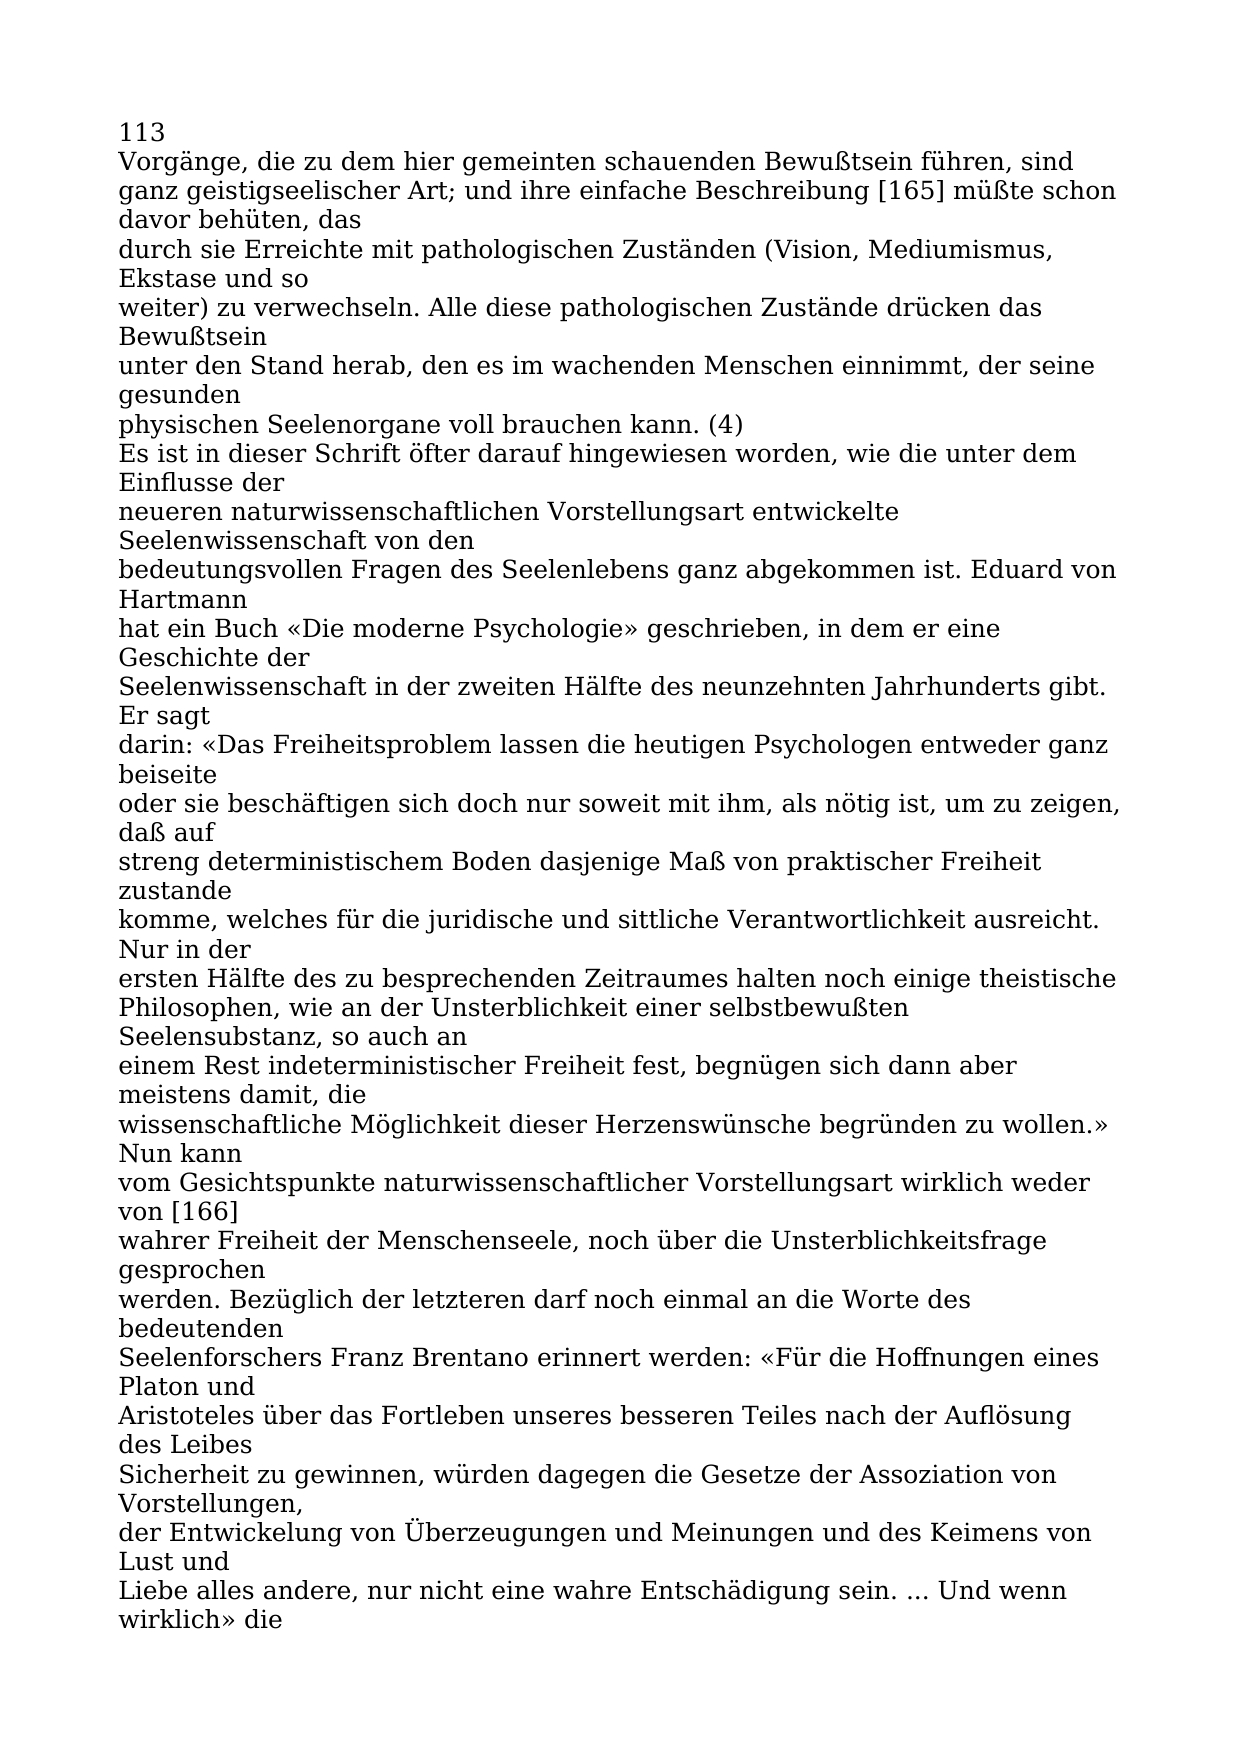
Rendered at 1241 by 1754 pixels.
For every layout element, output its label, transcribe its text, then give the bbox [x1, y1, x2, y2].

text unter den Stand herab, den es im wachenden Menschen einnimmt, der seine gesunden [118, 351, 1122, 410]
text Seelenforschers Franz Brentano erinnert werden: «Für die Hoffnungen eines Platon und [118, 1343, 1122, 1401]
text bedeutungsvollen Fragen des Seelenlebens ganz abgekommen ist. Eduard von Hartmann [118, 556, 1122, 614]
text werden. Bezüglich der letzteren darf noch einmal an die Worte des bedeutenden [118, 1285, 1122, 1343]
text komme, welches für die juridische und sittliche Verantwortlichkeit ausreicht. Nur in der [118, 906, 1122, 964]
text ersten Hälfte des zu besprechenden Zeitraumes halten noch einige theistische [118, 964, 1122, 993]
text vom Gesichtspunkte naturwissenschaftlicher Vorstellungsart wirklich weder von [166] [118, 1168, 1122, 1226]
text Liebe alles andere, nur nicht eine wahre Entschädigung sein. ... Und wenn wirklich» die [118, 1576, 1122, 1635]
text der Entwickelung von Überzeugungen und Meinungen und des Keimens von Lust und [118, 1518, 1122, 1576]
text neueren naturwissenschaftlichen Vorstellungsart entwickelte Seelenwissenschaft von den [118, 497, 1122, 556]
text Seelenwissenschaft in der zweiten Hälfte des neunzehnten Jahrhunderts gibt. Er sagt [118, 672, 1122, 731]
text einem Rest indeterministischer Freiheit fest, begnügen sich dann aber meistens damit, die [118, 1051, 1122, 1110]
text weiter) zu verwechseln. Alle diese pathologischen Zustände drücken das Bewußtsein [118, 293, 1122, 351]
text durch sie Erreichte mit pathologischen Zuständen (Vision, Mediumismus, Ekstase und so [118, 235, 1122, 293]
text oder sie beschäftigen sich doch nur soweit mit ihm, als nötig ist, um zu zeigen, daß auf [118, 789, 1122, 847]
text 113 [118, 118, 1122, 147]
text Aristoteles über das Fortleben unseres besseren Teiles nach der Auflösung des Leibes [118, 1401, 1122, 1460]
text wahrer Freiheit der Menschenseele, noch über die Unsterblichkeitsfrage gesprochen [118, 1226, 1122, 1285]
text physischen Seelenorgane voll brauchen kann. (4) [118, 410, 1122, 439]
text darin: «Das Freiheitsproblem lassen die heutigen Psychologen entweder ganz beiseite [118, 731, 1122, 789]
text Sicherheit zu gewinnen, würden dagegen die Gesetze der Assoziation von Vorstellungen, [118, 1460, 1122, 1518]
text Vorgänge, die zu dem hier gemeinten schauenden Bewußtsein führen, sind ganz geistigseelischer Art; und ihre einfache Beschreibung [165] müßte schon davor behüten, das [118, 147, 1122, 235]
text wissenschaftliche Möglichkeit dieser Herzenswünsche begründen zu wollen.» Nun kann [118, 1110, 1122, 1168]
text Es ist in dieser Schrift öfter darauf hingewiesen worden, wie die unter dem Einflusse der [118, 439, 1122, 497]
text hat ein Buch «Die moderne Psychologie» geschrieben, in dem er eine Geschichte der [118, 614, 1122, 672]
text streng deterministischem Boden dasjenige Maß von praktischer Freiheit zustande [118, 847, 1122, 906]
text Philosophen, wie an der Unsterblichkeit einer selbstbewußten Seelensubstanz, so auch an [118, 993, 1122, 1051]
